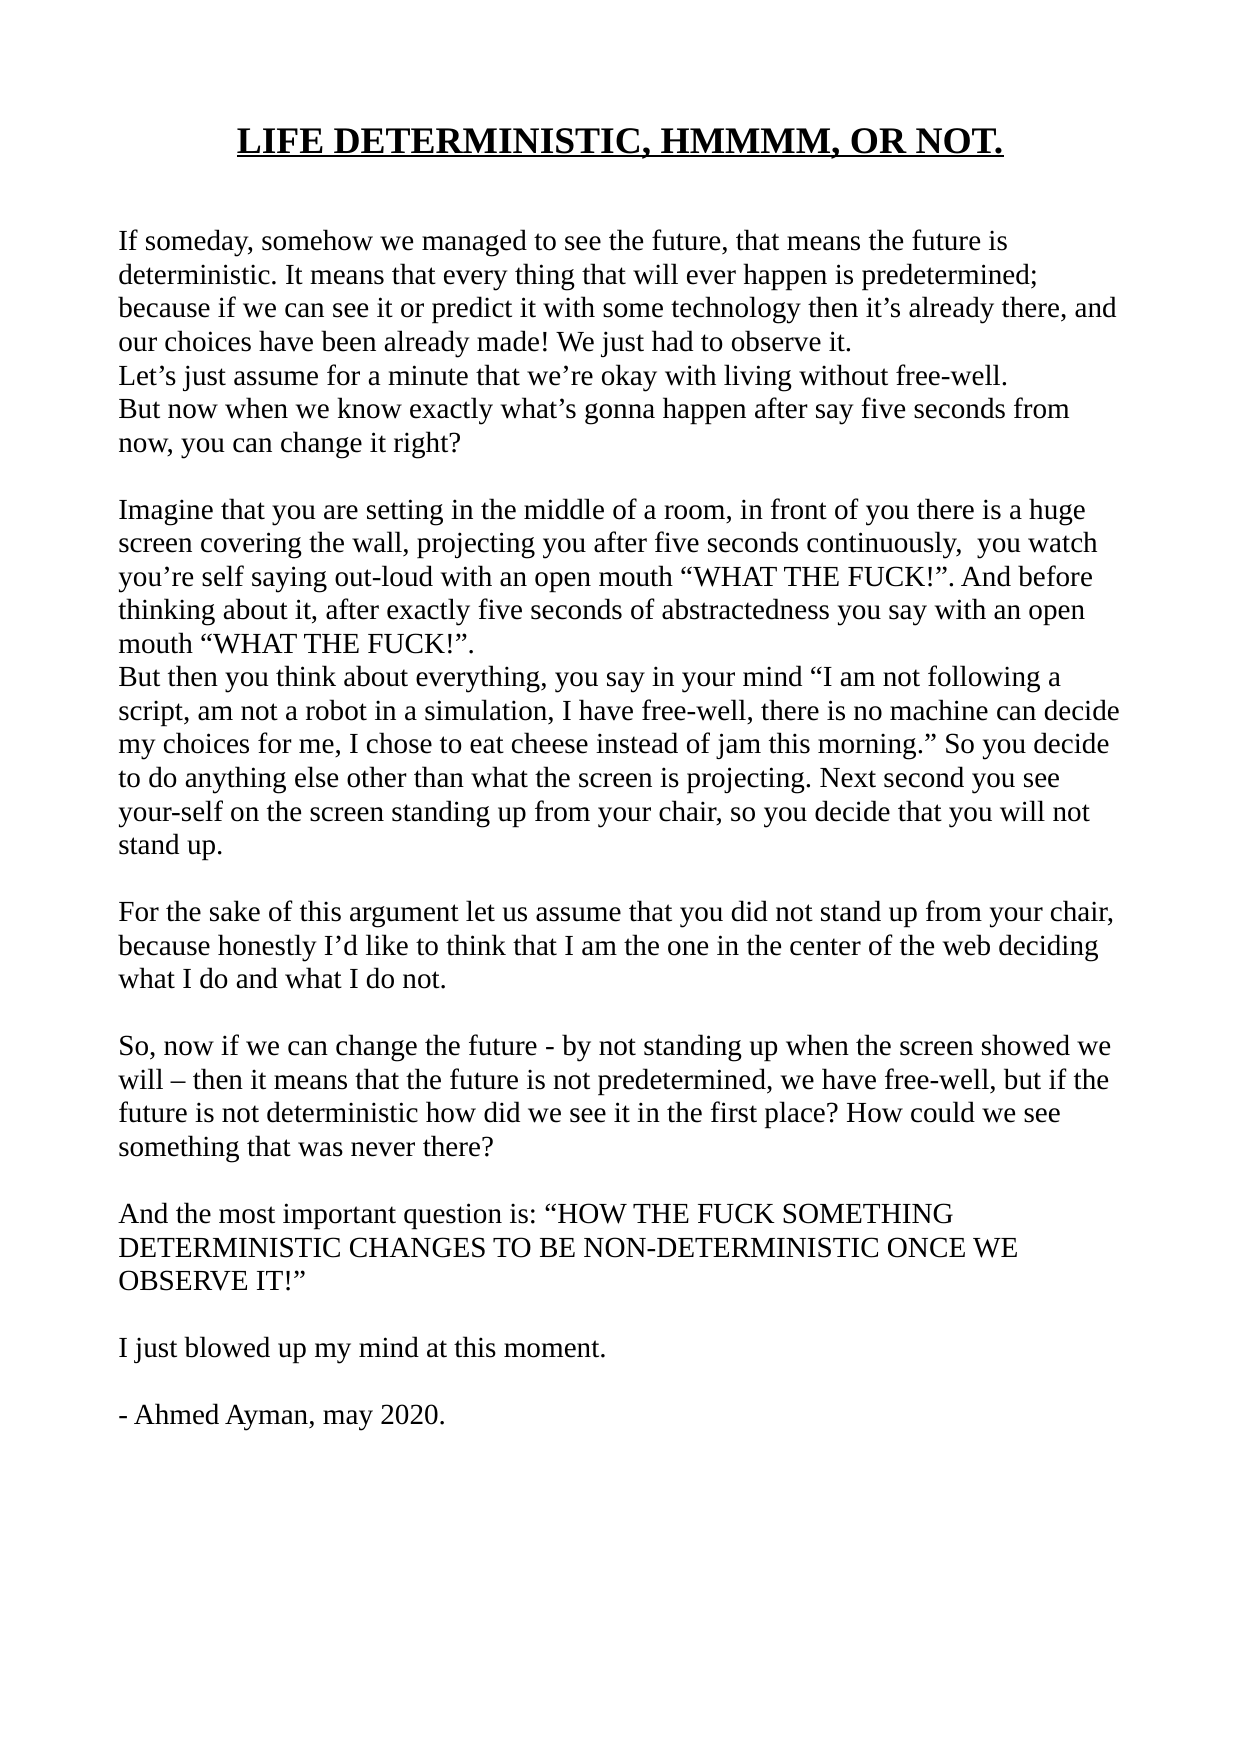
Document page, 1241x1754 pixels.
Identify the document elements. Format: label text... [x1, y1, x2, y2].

text Let’s just assume for a minute that we’re okay with living without free-well. But now when we know exactly what’s gonna happen after say five seconds from now, you can change it right? Imagine that you are setting in the middle of a room, in front of you there is a huge screen covering the wall, projecting you after five seconds continuously, you watch you’re self saying out-loud with an open mouth “WHAT THE FUCK!”. And before thinking about it, after exactly five seconds of abstractedness you say with an open mouth “WHAT THE FUCK!”. But then you think about everything, you say in your mind “I am not following a script, am not a robot in a simulation, I have free-well, there is no machine can decide my choices for me, I chose to eat cheese instead of jam this morning.” So you decide to do anything else other than what the screen is projecting. Next second you see your-self on the screen standing up from your chair, so you decide that you will not stand up. [118, 358, 1122, 861]
text If someday, somehow we managed to see the future, that means the future is deterministic. It means that every thing that will ever happen is predetermined; because if we can see it or predict it with some technology then it’s already there, and our choices have been already made! We just had to observe it. [118, 223, 1122, 358]
text For the sake of this argument let us assume that you did not stand up from your chair, because honestly I’d like to think that I am the one in the center of the web deciding what I do and what I do not. So, now if we can change the future - by not standing up when the screen showed we will – then it means that the future is not predetermined, we have free-well, but if the future is not deterministic how did we see it in the first place? How could we see something that was never there? And the most important question is: “HOW THE FUCK SOMETHING DETERMINISTIC CHANGES TO BE NON-DETERMINISTIC ONCE WE OBSERVE IT!” [118, 894, 1122, 1330]
text I just blowed up my mind at this moment. [118, 1330, 1122, 1364]
text LIFE DETERMINISTIC, HMMMM, OR NOT. [118, 118, 1122, 161]
text - Ahmed Ayman, may 2020. [118, 1397, 1122, 1431]
